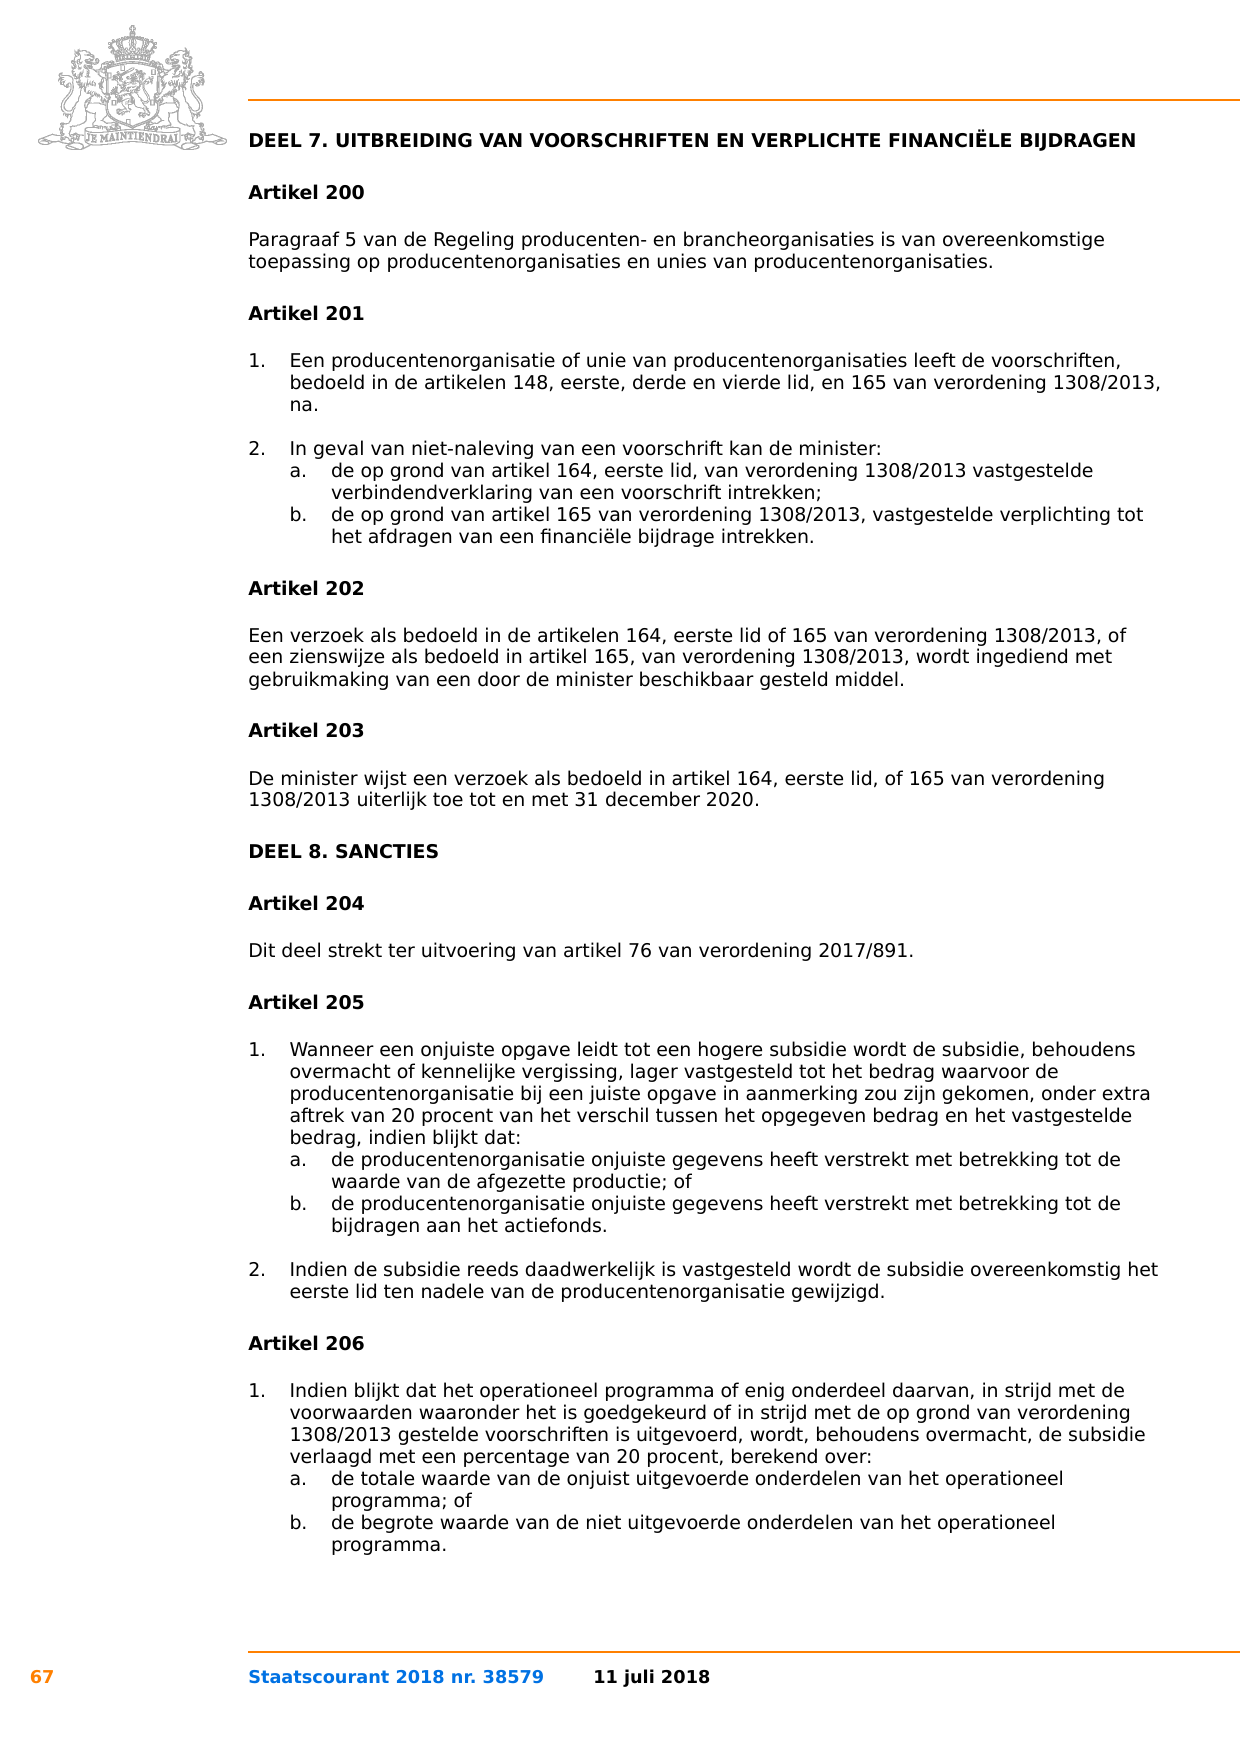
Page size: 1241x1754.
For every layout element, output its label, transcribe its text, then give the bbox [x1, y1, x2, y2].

subtitle Artikel 200 [248, 182, 1163, 204]
subtitle Artikel 201 [248, 303, 1163, 325]
subtitle Artikel 203 [248, 720, 1163, 742]
text 1. Wanneer een onjuiste opgave leidt tot een hogere subsidie wordt de subsidie, behoudens overmacht of kennelijke vergissing, lager vastgesteld tot het bedrag waarvoor de producentenorganisatie bij een juiste opgave in aanmerking zou zijn gekomen, onder extra aftrek van 20 procent van het verschil tussen het opgegeven bedrag en het vastgestelde bedrag, indien blijkt dat: [248, 1039, 1163, 1149]
text 1. Een producentenorganisatie of unie van producentenorganisaties leeft de voorschriften, bedoeld in de artikelen 148, eerste, derde en vierde lid, en 165 van verordening 1308/2013, na. [248, 350, 1163, 416]
text a. de op grond van artikel 164, eerste lid, van verordening 1308/2013 vastgestelde verbindendverklaring van een voorschrift intrekken; [289, 459, 1163, 503]
text 2. Indien de subsidie reeds daadwerkelijk is vastgesteld wordt de subsidie overeenkomstig het eerste lid ten nadele van de producentenorganisatie gewijzigd. [248, 1259, 1163, 1303]
subtitle DEEL 7. UITBREIDING VAN VOORSCHRIFTEN EN VERPLICHTE FINANCIËLE BIJDRAGEN [248, 130, 1163, 152]
picture [38, 25, 227, 150]
text a. de producentenorganisatie onjuiste gegevens heeft verstrekt met betrekking tot de waarde van de afgezette productie; of [289, 1149, 1163, 1193]
subtitle DEEL 8. SANCTIES [248, 841, 1163, 863]
subtitle Artikel 205 [248, 992, 1163, 1014]
text 1. Indien blijkt dat het operationeel programma of enig onderdeel daarvan, in strijd met de voorwaarden waaronder het is goedgekeurd of in strijd met de op grond van verordening 1308/2013 gestelde voorschriften is uitgevoerd, wordt, behoudens overmacht, de subsidie verlaagd met een percentage van 20 procent, berekend over: [248, 1380, 1163, 1468]
text b. de producentenorganisatie onjuiste gegevens heeft verstrekt met betrekking tot de bijdragen aan het actiefonds. [289, 1193, 1163, 1237]
text a. de totale waarde van de onjuist uitgevoerde onderdelen van het operationeel programma; of [289, 1468, 1163, 1512]
subtitle Artikel 206 [248, 1333, 1163, 1355]
text 2. In geval van niet-naleving van een voorschrift kan de minister: [248, 438, 1163, 459]
text Dit deel strekt ter uitvoering van artikel 76 van verordening 2017/891. [248, 940, 1163, 962]
text Paragraaf 5 van de Regeling producenten- en brancheorganisaties is van overeenkomstige toepassing op producentenorganisaties en unies van producentenorganisaties. [248, 229, 1163, 273]
text b. de op grond van artikel 165 van verordening 1308/2013, vastgestelde verplichting tot het afdragen van een financiële bijdrage intrekken. [289, 503, 1163, 547]
subtitle Artikel 202 [248, 577, 1163, 599]
text De minister wijst een verzoek als bedoeld in artikel 164, eerste lid, of 165 van verordening 1308/2013 uiterlijk toe tot en met 31 december 2020. [248, 767, 1163, 811]
subtitle Artikel 204 [248, 893, 1163, 915]
text b. de begrote waarde van de niet uitgevoerde onderdelen van het operationeel programma. [289, 1512, 1163, 1556]
text Een verzoek als bedoeld in de artikelen 164, eerste lid of 165 van verordening 1308/2013, of een zienswijze als bedoeld in artikel 165, van verordening 1308/2013, wordt ingediend met gebruikmaking van een door de minister beschikbaar gesteld middel. [248, 624, 1163, 690]
